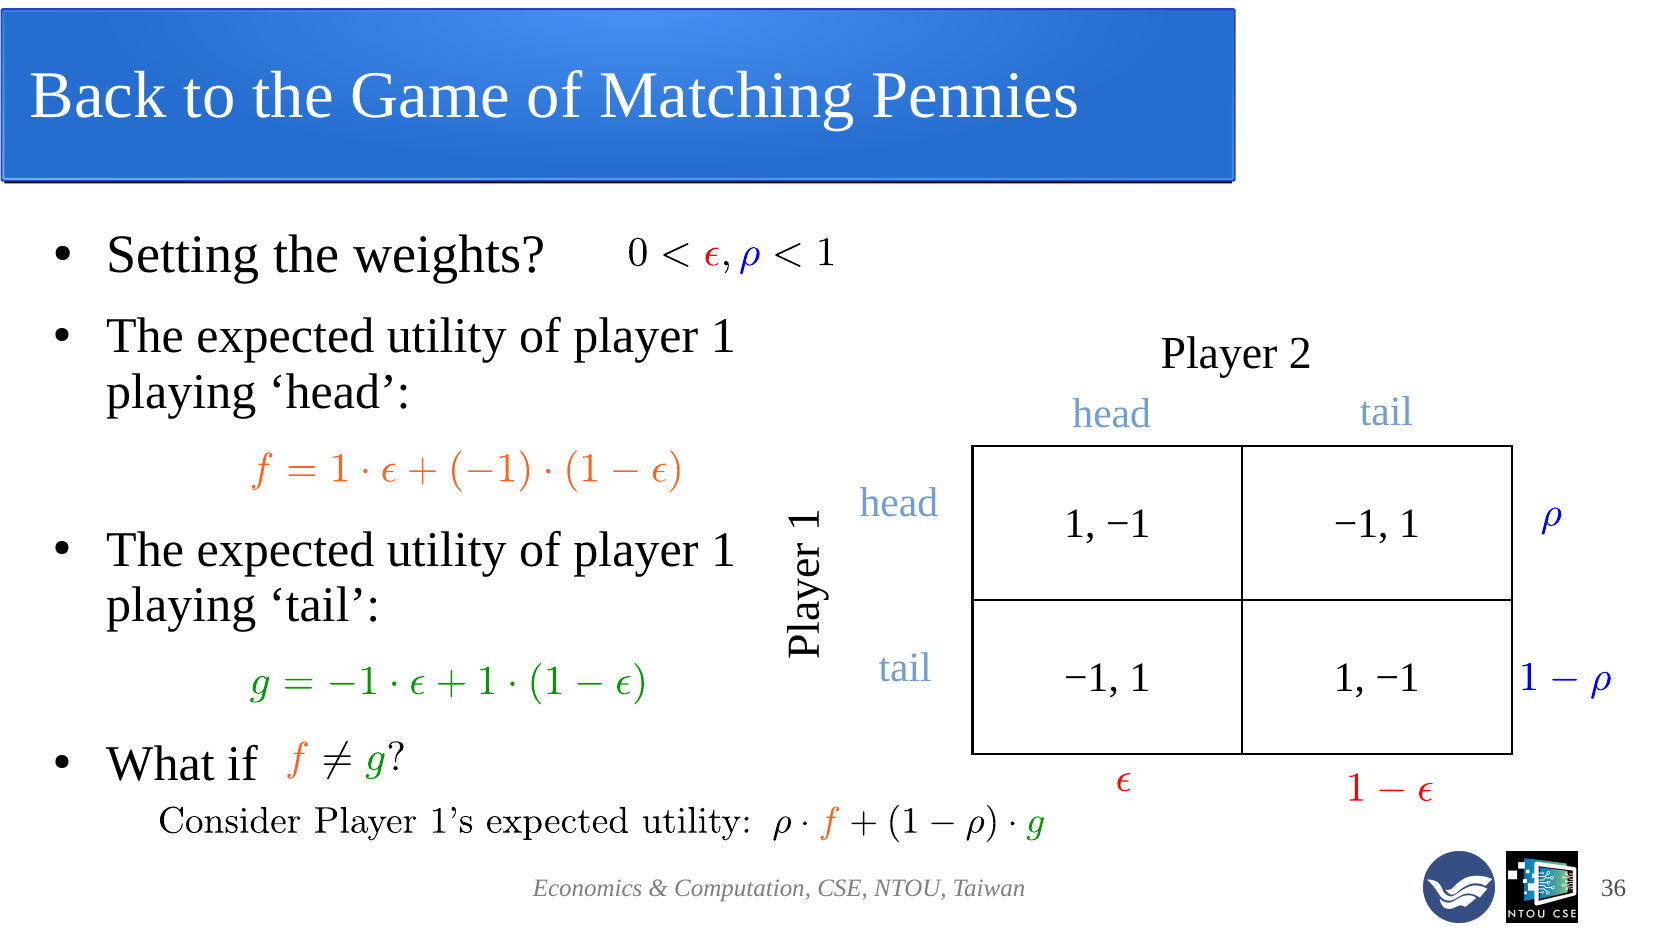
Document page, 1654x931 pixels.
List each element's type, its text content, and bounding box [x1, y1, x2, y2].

picture [625, 236, 835, 276]
title Back to the Game of Matching Pennies [29, 17, 1138, 172]
picture [1517, 660, 1613, 701]
text_box head [1023, 382, 1201, 449]
text_box tail [1282, 380, 1491, 446]
table_cell 1, −1 [1243, 601, 1511, 753]
picture [248, 661, 650, 706]
picture [1423, 851, 1495, 923]
picture [1540, 507, 1562, 535]
picture [248, 448, 682, 494]
table_header −1, 1 [1243, 447, 1511, 599]
picture [283, 739, 406, 781]
picture [1345, 773, 1433, 802]
picture [1115, 773, 1131, 792]
text_box Player 2 [1123, 320, 1350, 387]
list Setting the weights? The expected utility of player 1 playing ‘head’: The expected utility of player 1 playing ‘tail’: What if [35, 224, 780, 875]
table_cell −1, 1 [974, 601, 1241, 753]
picture [1506, 851, 1578, 923]
picture [157, 804, 1044, 843]
text_box tail [844, 637, 966, 702]
text_box Player 1 [770, 480, 857, 688]
text_box head [823, 471, 975, 538]
table_header 1, −1 [974, 447, 1241, 599]
